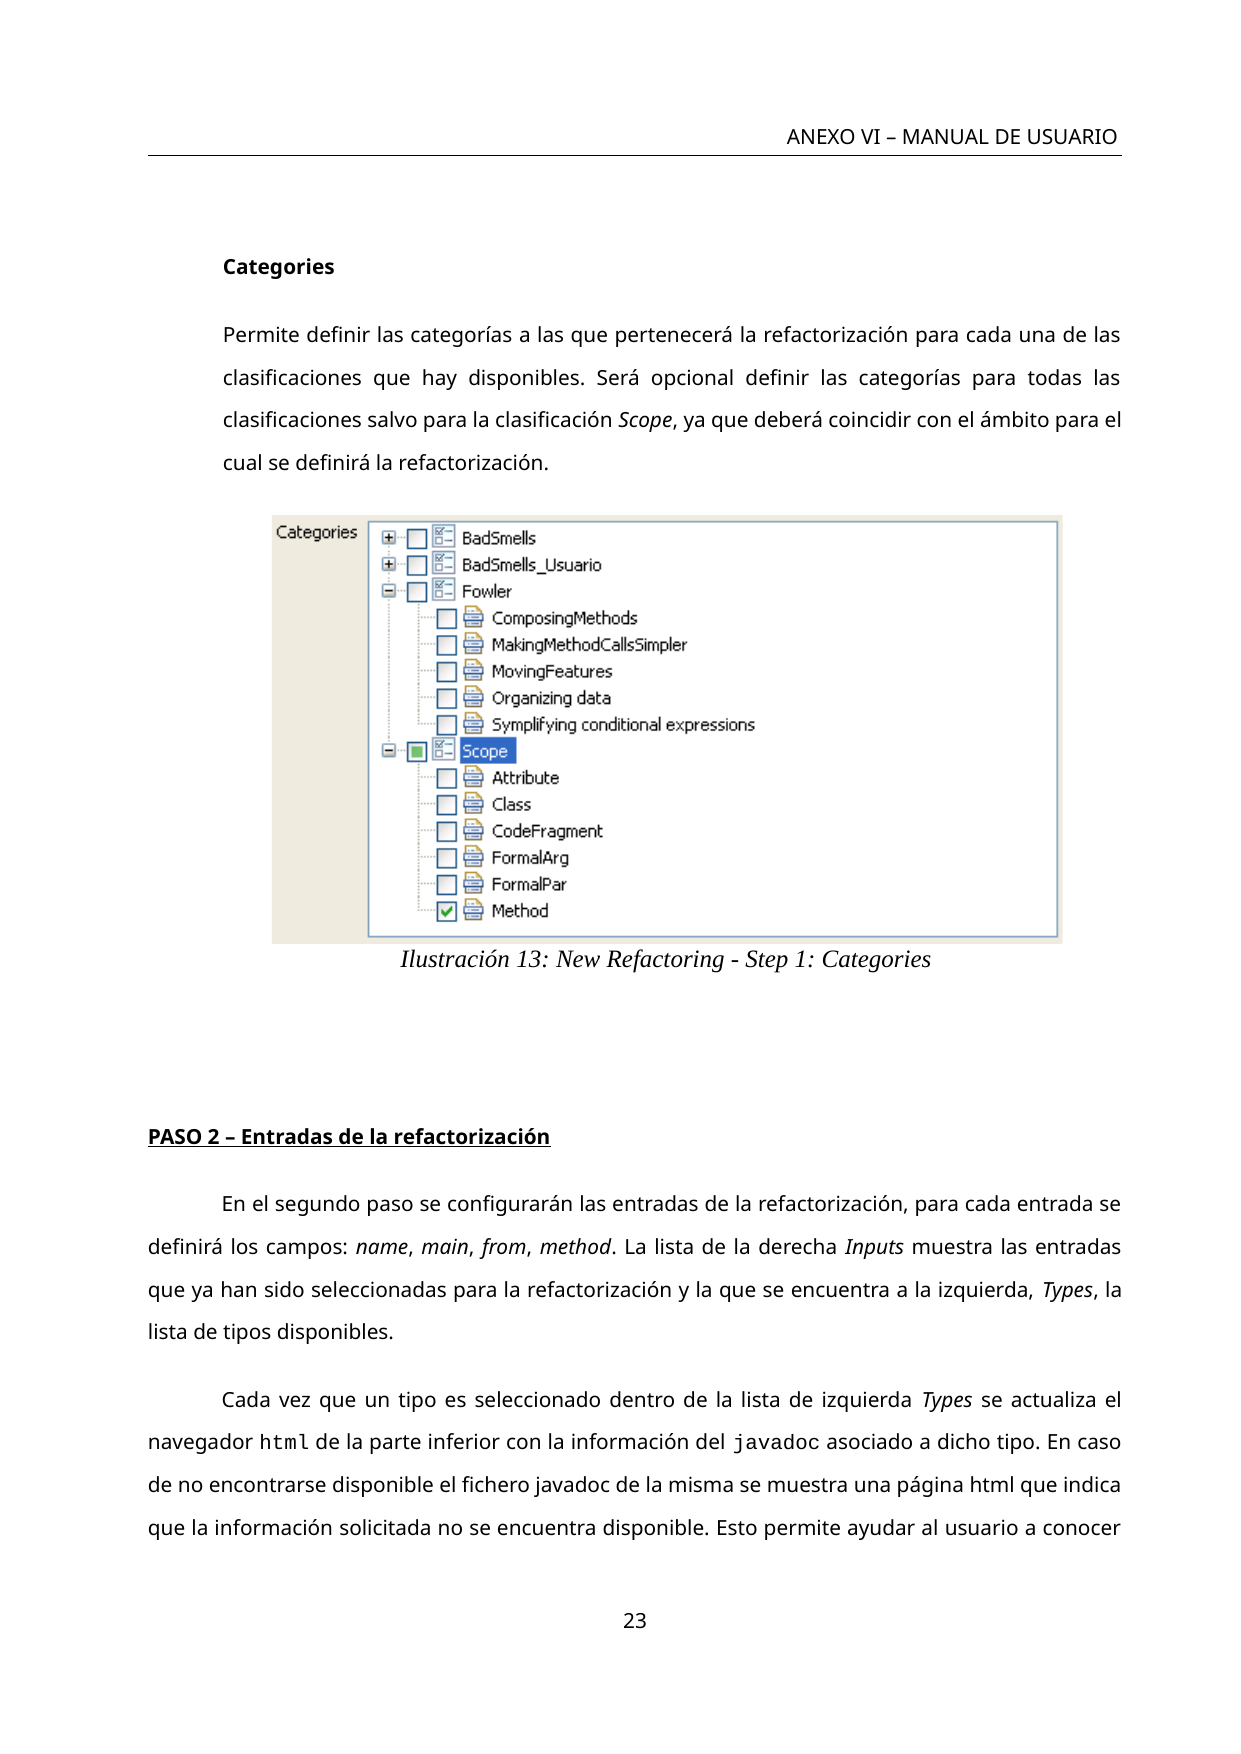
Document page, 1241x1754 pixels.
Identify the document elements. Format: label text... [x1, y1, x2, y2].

text Cada vez que un tipo es seleccionado dentro de la lista de izquierda Types se actualiza el navegador html de la parte inferior con la información del javadoc asociado a dicho tipo. En caso de no encontrarse disponible el fichero javadoc de la misma se muestra una página html que indica que la información solicitada no se encuentra disponible. Esto permite ayudar al usuario a conocer [148, 1385, 1122, 1541]
text Permite definir las categorías a las que pertenecerá la refactorización para cada una de las clasificaciones que hay disponibles. Será opcional definir las categorías para todas las clasificaciones salvo para la clasificación Scope, ya que deberá coincidir con el ámbito para el cual se definirá la refactorización. [223, 320, 1122, 476]
text En el segundo paso se configurarán las entradas de la refactorización, para cada entrada se definirá los campos: name, main, from, method. La lista de la derecha Inputs muestra las entradas que ya han sido seleccionadas para la refactorización y la que se encuentra a la izquierda, Types, la lista de tipos disponibles. [148, 1189, 1122, 1346]
text PASO 2 – Entradas de la refactorización [148, 1122, 1122, 1150]
picture [271, 515, 1063, 944]
text Ilustración 13: New Refactoring - Step 1: Categories [272, 944, 1062, 972]
text Categories [223, 252, 1122, 281]
